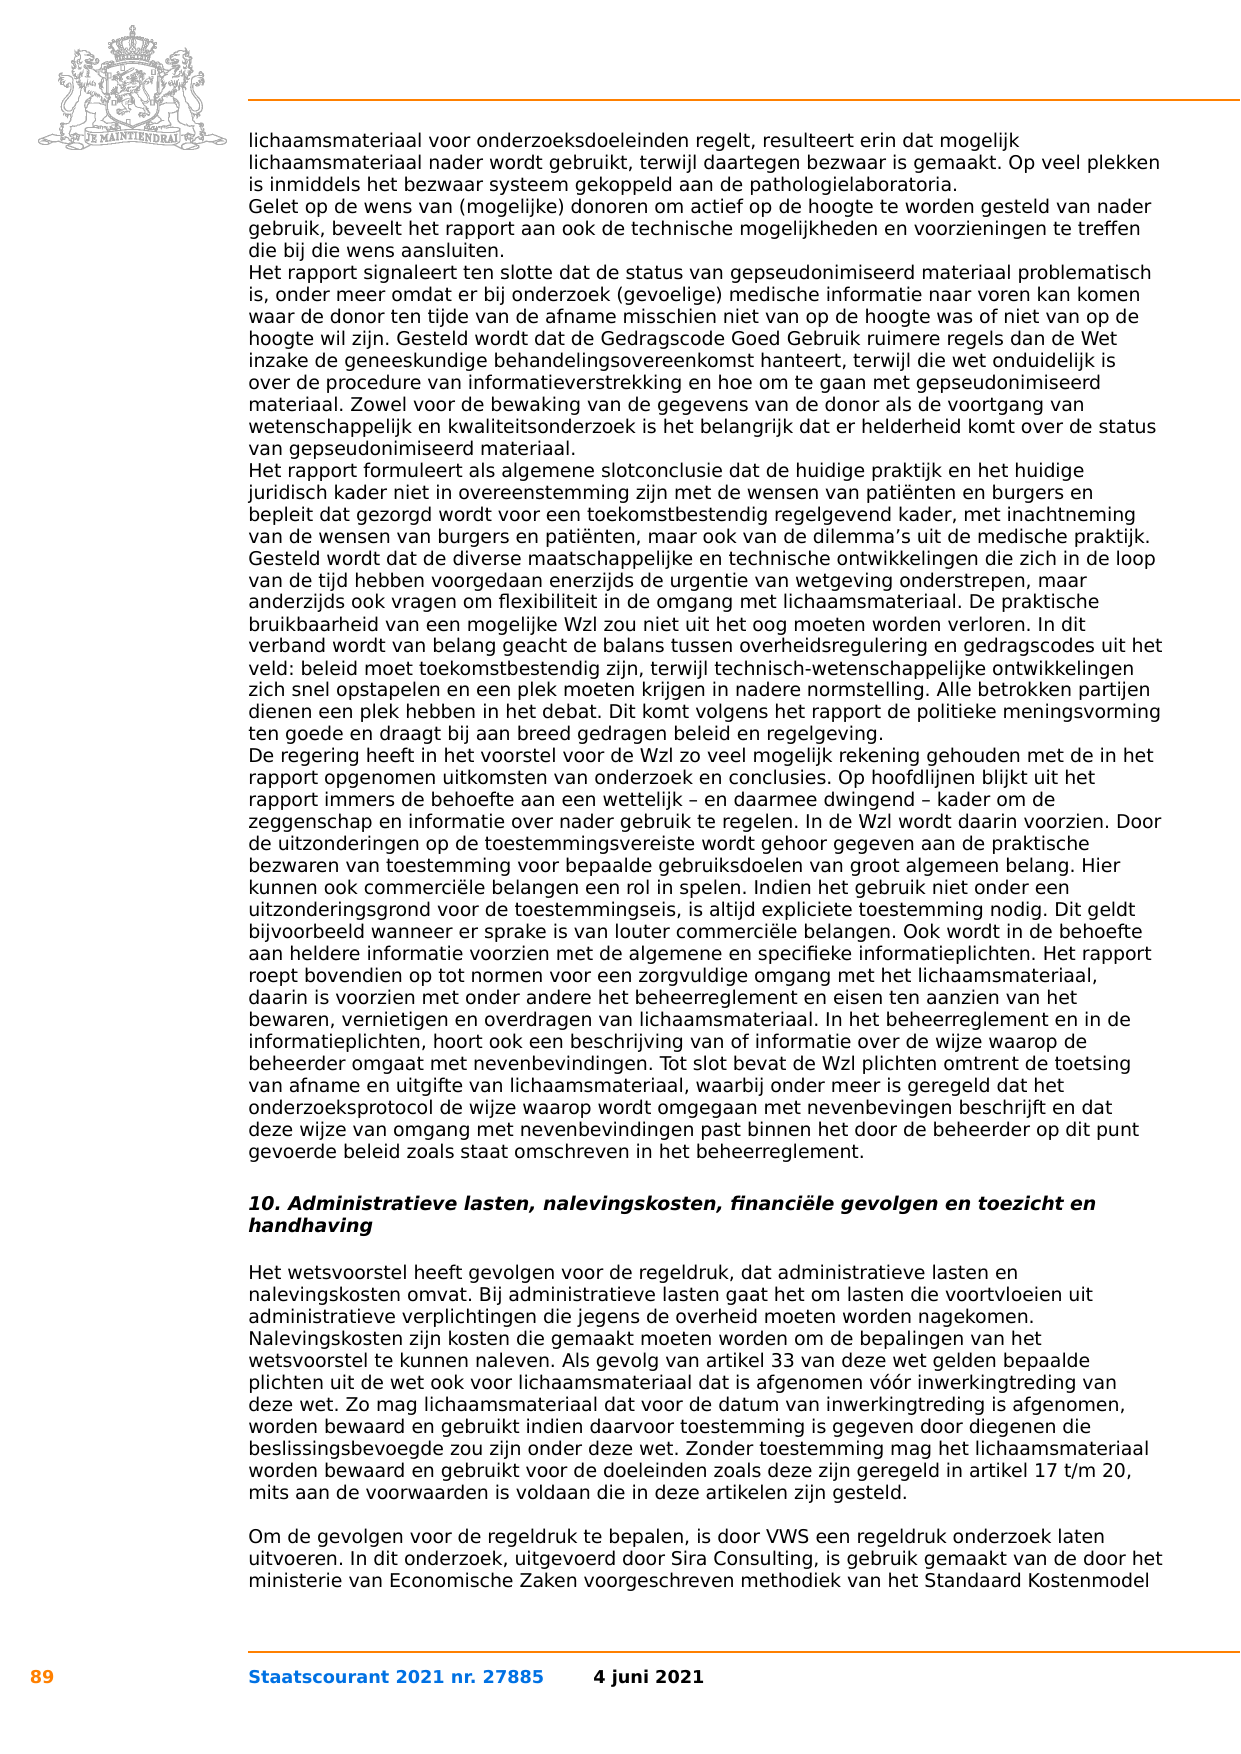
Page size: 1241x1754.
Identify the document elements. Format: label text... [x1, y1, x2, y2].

subtitle 10. Administratieve lasten, nalevingskosten, financiële gevolgen en toezicht en handhaving [248, 1193, 1163, 1237]
text lichaamsmateriaal voor onderzoeksdoeleinden regelt, resulteert erin dat mogelijk lichaamsmateriaal nader wordt gebruikt, terwijl daartegen bezwaar is gemaakt. Op veel plekken is inmiddels het bezwaar systeem gekoppeld aan de pathologielaboratoria. [248, 130, 1163, 196]
text Het rapport signaleert ten slotte dat de status van gepseudonimiseerd materiaal problematisch is, onder meer omdat er bij onderzoek (gevoelige) medische informatie naar voren kan komen waar de donor ten tijde van de afname misschien niet van op de hoogte was of niet van op de hoogte wil zijn. Gesteld wordt dat de Gedragscode Goed Gebruik ruimere regels dan de Wet inzake de geneeskundige behandelingsovereenkomst hanteert, terwijl die wet onduidelijk is over de procedure van informatieverstrekking en hoe om te gaan met gepseudonimiseerd materiaal. Zowel voor de bewaking van de gegevens van de donor als de voortgang van wetenschappelijk en kwaliteitsonderzoek is het belangrijk dat er helderheid komt over de status van gepseudonimiseerd materiaal. [248, 262, 1163, 459]
text Gelet op de wens van (mogelijke) donoren om actief op de hoogte te worden gesteld van nader gebruik, beveelt het rapport aan ook de technische mogelijkheden en voorzieningen te treffen die bij die wens aansluiten. [248, 196, 1163, 262]
text De regering heeft in het voorstel voor de Wzl zo veel mogelijk rekening gehouden met de in het rapport opgenomen uitkomsten van onderzoek en conclusies. Op hoofdlijnen blijkt uit het rapport immers de behoefte aan een wettelijk – en daarmee dwingend – kader om de zeggenschap en informatie over nader gebruik te regelen. In de Wzl wordt daarin voorzien. Door de uitzonderingen op de toestemmingsvereiste wordt gehoor gegeven aan de praktische bezwaren van toestemming voor bepaalde gebruiksdoelen van groot algemeen belang. Hier kunnen ook commerciële belangen een rol in spelen. Indien het gebruik niet onder een uitzonderingsgrond voor de toestemmingseis, is altijd expliciete toestemming nodig. Dit geldt bijvoorbeeld wanneer er sprake is van louter commerciële belangen. Ook wordt in de behoefte aan heldere informatie voorzien met de algemene en specifieke informatieplichten. Het rapport roept bovendien op tot normen voor een zorgvuldige omgang met het lichaamsmateriaal, daarin is voorzien met onder andere het beheerreglement en eisen ten aanzien van het bewaren, vernietigen en overdragen van lichaamsmateriaal. In het beheerreglement en in de informatieplichten, hoort ook een beschrijving van of informatie over de wijze waarop de beheerder omgaat met nevenbevindingen. Tot slot bevat de Wzl plichten omtrent de toetsing van afname en uitgifte van lichaamsmateriaal, waarbij onder meer is geregeld dat het onderzoeksprotocol de wijze waarop wordt omgegaan met nevenbevingen beschrijft en dat deze wijze van omgang met nevenbevindingen past binnen het door de beheerder op dit punt gevoerde beleid zoals staat omschreven in het beheerreglement. [248, 745, 1163, 1163]
text Het wetsvoorstel heeft gevolgen voor de regeldruk, dat administratieve lasten en nalevingskosten omvat. Bij administratieve lasten gaat het om lasten die voortvloeien uit administratieve verplichtingen die jegens de overheid moeten worden nagekomen. Nalevingskosten zijn kosten die gemaakt moeten worden om de bepalingen van het wetsvoorstel te kunnen naleven. Als gevolg van artikel 33 van deze wet gelden bepaalde plichten uit de wet ook voor lichaamsmateriaal dat is afgenomen vóór inwerkingtreding van deze wet. Zo mag lichaamsmateriaal dat voor de datum van inwerkingtreding is afgenomen, worden bewaard en gebruikt indien daarvoor toestemming is gegeven door diegenen die beslissingsbevoegde zou zijn onder deze wet. Zonder toestemming mag het lichaamsmateriaal worden bewaard en gebruikt voor de doeleinden zoals deze zijn geregeld in artikel 17 t/m 20, mits aan de voorwaarden is voldaan die in deze artikelen zijn gesteld. [248, 1262, 1163, 1504]
text Het rapport formuleert als algemene slotconclusie dat de huidige praktijk en het huidige juridisch kader niet in overeenstemming zijn met de wensen van patiënten en burgers en bepleit dat gezorgd wordt voor een toekomstbestendig regelgevend kader, met inachtneming van de wensen van burgers en patiënten, maar ook van de dilemma’s uit de medische praktijk. Gesteld wordt dat de diverse maatschappelijke en technische ontwikkelingen die zich in de loop van de tijd hebben voorgedaan enerzijds de urgentie van wetgeving onderstrepen, maar anderzijds ook vragen om flexibiliteit in de omgang met lichaamsmateriaal. De praktische bruikbaarheid van een mogelijke Wzl zou niet uit het oog moeten worden verloren. In dit verband wordt van belang geacht de balans tussen overheidsregulering en gedragscodes uit het veld: beleid moet toekomstbestendig zijn, terwijl technisch-wetenschappelijke ontwikkelingen zich snel opstapelen en een plek moeten krijgen in nadere normstelling. Alle betrokken partijen dienen een plek hebben in het debat. Dit komt volgens het rapport de politieke meningsvorming ten goede en draagt bij aan breed gedragen beleid en regelgeving. [248, 459, 1163, 745]
text Om de gevolgen voor de regeldruk te bepalen, is door VWS een regeldruk onderzoek laten uitvoeren. In dit onderzoek, uitgevoerd door Sira Consulting, is gebruik gemaakt van de door het ministerie van Economische Zaken voorgeschreven methodiek van het Standaard Kostenmodel [248, 1526, 1163, 1591]
picture [38, 25, 227, 150]
